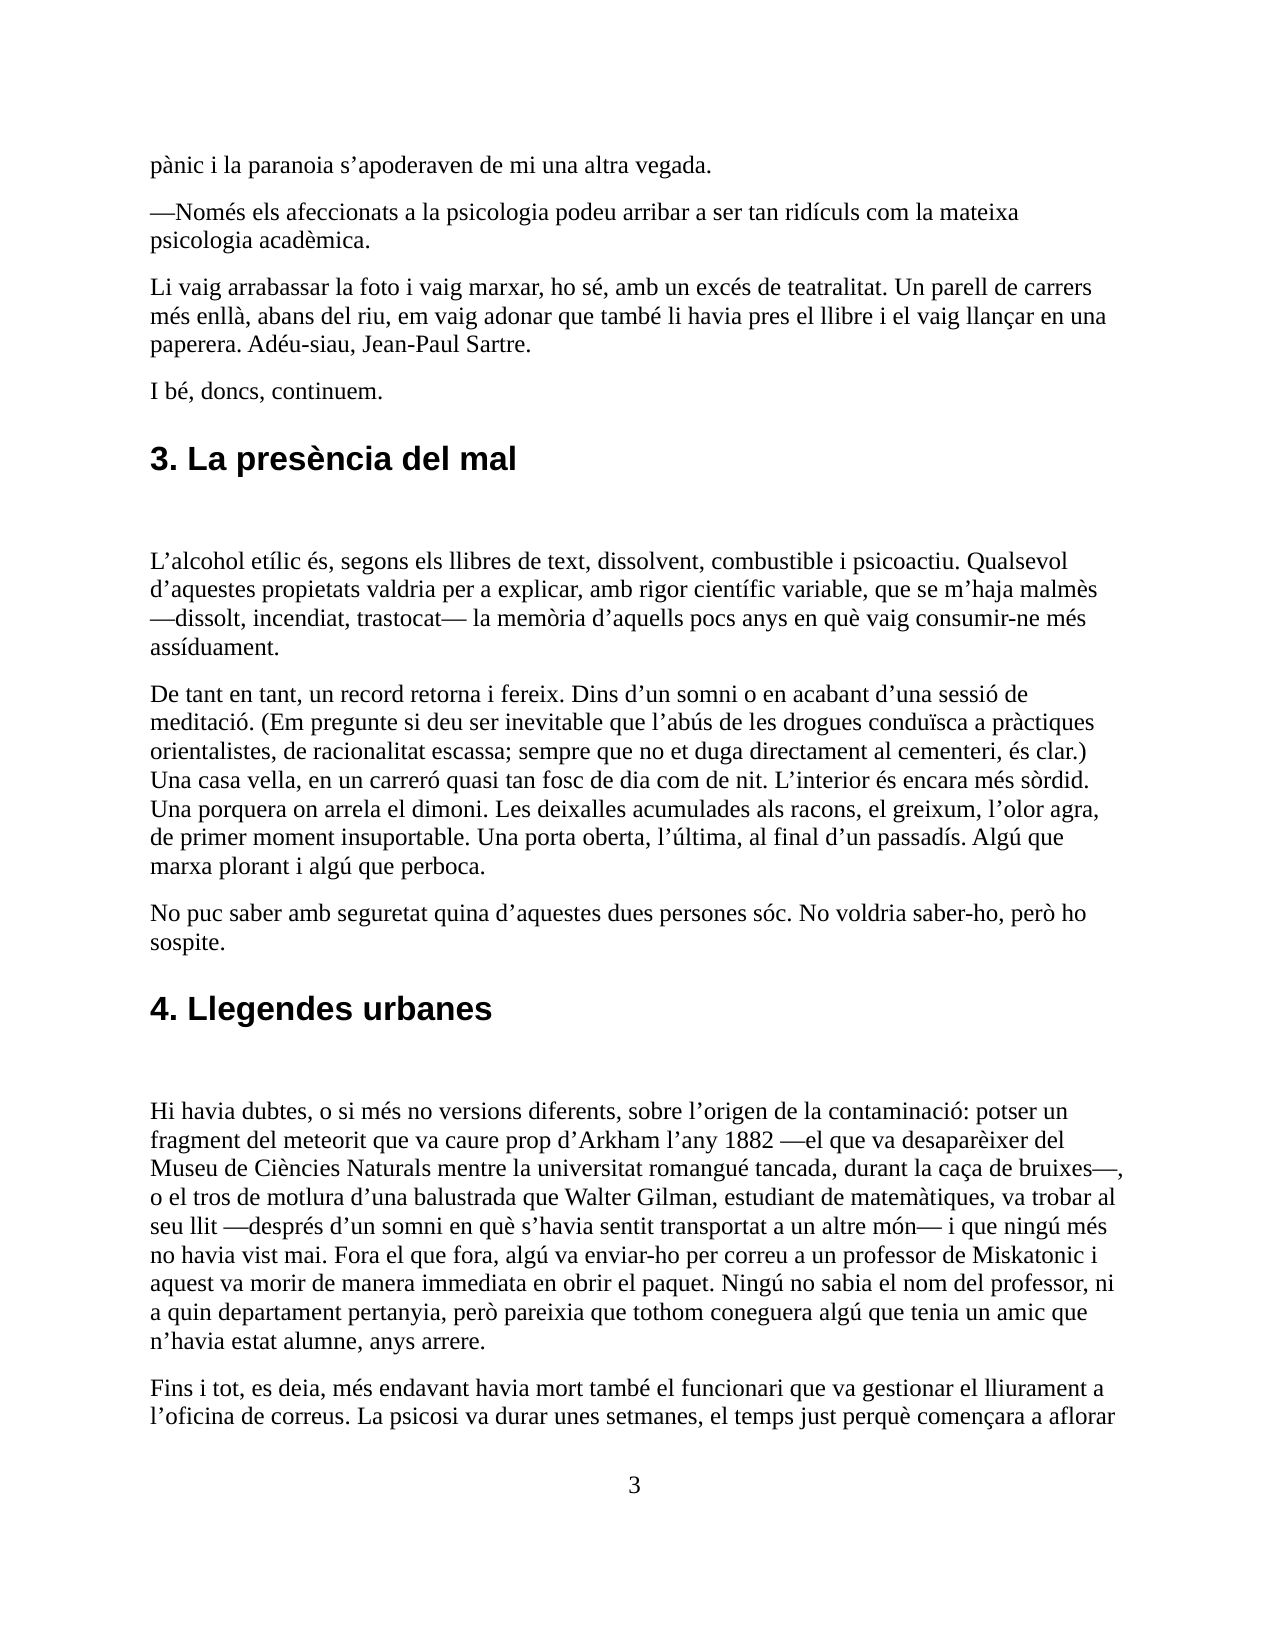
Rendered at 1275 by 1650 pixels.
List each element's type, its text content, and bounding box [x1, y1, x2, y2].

text pànic i la paranoia s’apoderaven de mi una altra vegada. [150, 150, 1125, 179]
text Hi havia dubtes, o si més no versions diferents, sobre l’origen de la contaminació: potser un fragment del meteorit que va caure prop d’Arkham l’any 1882 —el que va desaparèixer del Museu de Ciències Naturals mentre la universitat romangué tancada, durant la caça de bruixes—, o el tros de motlura d’una balustrada que Walter Gilman, estudiant de matemàtiques, va trobar al seu llit —després d’un somni en què s’havia sentit transportat a un altre món— i que ningú més no havia vist mai. Fora el que fora, algú va enviar-ho per correu a un professor de Miskatonic i aquest va morir de manera immediata en obrir el paquet. Ningú no sabia el nom del professor, ni a quin departament pertanyia, però pareixia que tothom coneguera algú que tenia un amic que n’havia estat alumne, anys arrere. [150, 1096, 1125, 1355]
text Li vaig arrabassar la foto i vaig marxar, ho sé, amb un excés de teatralitat. Un parell de carrers més enllà, abans del riu, em vaig adonar que també li havia pres el llibre i el vaig llançar en una paperera. Adéu-siau, Jean-Paul Sartre. [150, 272, 1125, 358]
text De tant en tant, un record retorna i fereix. Dins d’un somni o en acabant d’una sessió de meditació. (Em pregunte si deu ser inevitable que l’abús de les drogues conduïsca a pràctiques orientalistes, de racionalitat escassa; sempre que no et duga directament al cementeri, és clar.) Una casa vella, en un carreró quasi tan fosc de dia com de nit. L’interior és encara més sòrdid. Una porquera on arrela el dimoni. Les deixalles acumulades als racons, el greixum, l’olor agra, de primer moment insuportable. Una porta oberta, l’última, al final d’un passadís. Algú que marxa plorant i algú que perboca. [150, 679, 1125, 880]
text —Només els afeccionats a la psicologia podeu arribar a ser tan ridículs com la mateixa psicologia acadèmica. [150, 197, 1125, 254]
text I bé, doncs, continuem. [150, 376, 1125, 405]
text Fins i tot, es deia, més endavant havia mort també el funcionari que va gestionar el lliurament a l’oficina de correus. La psicosi va durar unes setmanes, el temps just perquè començara a aflorar [150, 1373, 1125, 1430]
text L’alcohol etílic és, segons els llibres de text, dissolvent, combustible i psicoactiu. Qualsevol d’aquestes propietats valdria per a explicar, amb rigor científic variable, que se m’haja malmès —dissolt, incendiat, trastocat— la memòria d’aquells pocs anys en què vaig consumir-ne més assíduament. [150, 546, 1125, 661]
subtitle 3. La presència del mal [150, 439, 1125, 478]
text No puc saber amb seguretat quina d’aquestes dues persones sóc. No voldria saber-ho, però ho sospite. [150, 898, 1125, 955]
subtitle 4. Llegendes urbanes [150, 989, 1125, 1028]
